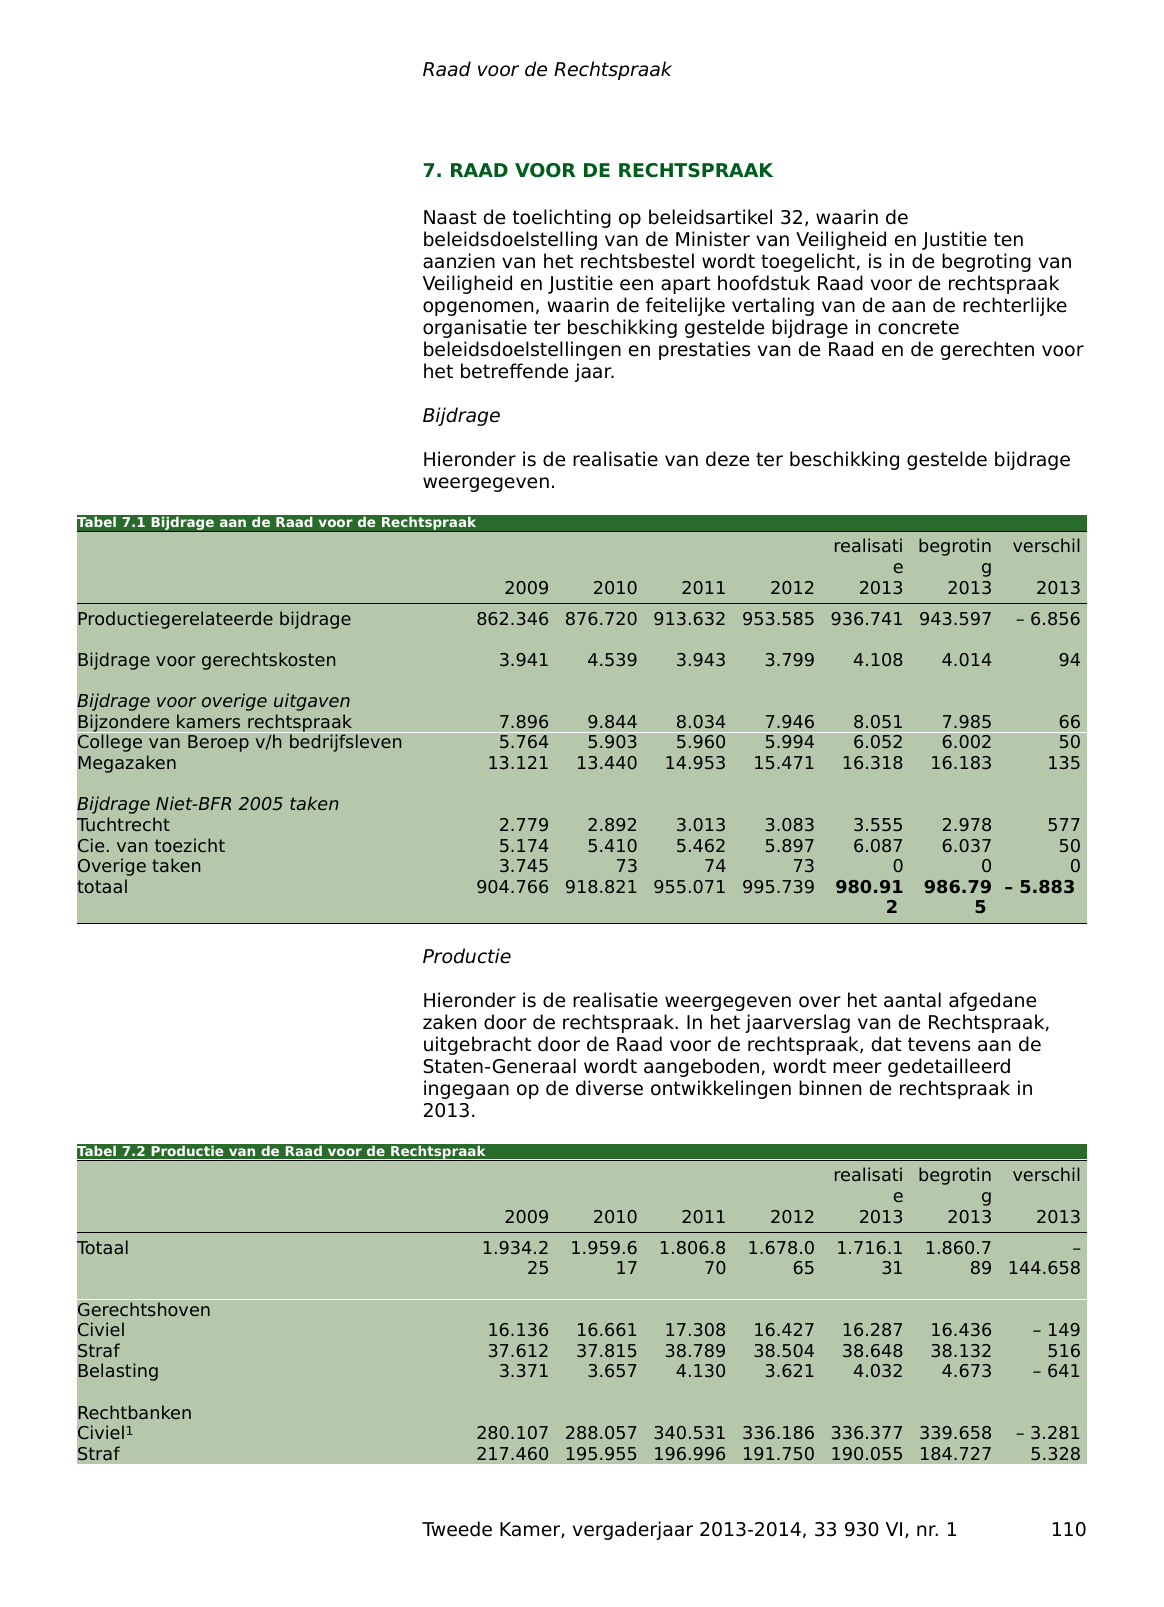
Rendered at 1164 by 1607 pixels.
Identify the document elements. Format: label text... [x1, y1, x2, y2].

table_cell 0 [998, 856, 1087, 877]
table_cell [555, 1403, 644, 1423]
table_cell 5.462 [644, 836, 732, 856]
table_cell [644, 671, 732, 691]
table_cell 2010 [555, 1207, 644, 1232]
table_cell 38.648 [821, 1341, 909, 1361]
table_cell 5.903 [555, 733, 644, 753]
table_cell 943.597 [909, 604, 998, 629]
table_cell [555, 671, 644, 691]
table_cell [732, 1300, 821, 1320]
table_cell [909, 1279, 998, 1299]
table_cell 15.471 [732, 753, 821, 774]
table_cell 280.107 [466, 1423, 555, 1444]
table_cell [466, 629, 555, 650]
table_cell – 5.883 [998, 877, 1087, 923]
table_cell – 149 [998, 1320, 1087, 1341]
table_cell 4.032 [821, 1361, 909, 1382]
table_cell 195.955 [555, 1444, 644, 1464]
table_cell 918.821 [555, 877, 644, 923]
table_cell [732, 671, 821, 691]
table_cell 336.186 [732, 1423, 821, 1444]
table_cell 2009 [466, 1207, 555, 1232]
text Hieronder is de realisatie van deze ter beschikking gestelde bijdrage weergegeven. [422, 449, 1087, 493]
table_cell 2012 [732, 578, 821, 603]
subtitle 7. RAAD VOOR DE RECHTSPRAAK [422, 160, 1087, 182]
table_cell 4.014 [909, 650, 998, 671]
table_cell 13.440 [555, 753, 644, 774]
table_cell [77, 532, 466, 578]
table_cell [555, 532, 644, 578]
table_cell [555, 629, 644, 650]
table_cell [644, 1300, 732, 1320]
table_cell [77, 1382, 466, 1403]
table_cell 6.037 [909, 836, 998, 856]
table_cell 196.996 [644, 1444, 732, 1464]
table_cell 1.959.617 [555, 1233, 644, 1279]
table_cell [77, 629, 466, 650]
table_cell 38.789 [644, 1341, 732, 1361]
table_cell [466, 794, 555, 815]
table_cell 3.371 [466, 1361, 555, 1382]
table_cell verschil [998, 532, 1087, 578]
table_cell 913.632 [644, 604, 732, 629]
table_cell 73 [732, 856, 821, 877]
table_cell 74 [644, 856, 732, 877]
table_cell – 641 [998, 1361, 1087, 1382]
table_cell 3.799 [732, 650, 821, 671]
table_cell 0 [909, 856, 998, 877]
table_cell [821, 1300, 909, 1320]
table_cell [998, 1300, 1087, 1320]
table_cell [644, 1161, 732, 1207]
subtitle Bijdrage [422, 405, 1087, 427]
table_cell 3.555 [821, 815, 909, 836]
table_cell 135 [998, 753, 1087, 774]
table_cell 37.612 [466, 1341, 555, 1361]
table_cell [998, 794, 1087, 815]
table_cell [644, 794, 732, 815]
table_cell [466, 691, 555, 712]
table_cell – 6.856 [998, 604, 1087, 629]
table_cell 3.943 [644, 650, 732, 671]
table_cell [821, 1279, 909, 1299]
table_cell [466, 671, 555, 691]
table_cell College van Beroep v/h bedrijfsleven [77, 733, 466, 753]
table_cell 16.427 [732, 1320, 821, 1341]
table_cell totaal [77, 877, 466, 923]
table_cell 217.460 [466, 1444, 555, 1464]
table_cell Civiel [77, 1320, 466, 1341]
table_header Tabel 7.2 Productie van de Raad voor de Rechtspraak [77, 1144, 1087, 1159]
table_header Tabel 7.1 Bijdrage aan de Raad voor de Rechtspraak [77, 515, 1087, 531]
table_cell 2011 [644, 578, 732, 603]
table_cell 5.897 [732, 836, 821, 856]
table_cell [466, 1403, 555, 1423]
table_cell [77, 774, 466, 794]
table_cell 16.436 [909, 1320, 998, 1341]
table_cell 16.287 [821, 1320, 909, 1341]
table_cell realisatie [821, 1161, 909, 1207]
table_cell 2009 [466, 578, 555, 603]
table_cell [998, 1382, 1087, 1403]
table_cell 8.051 [821, 712, 909, 732]
table_cell 2011 [644, 1207, 732, 1232]
table_cell 50 [998, 733, 1087, 753]
table_cell [732, 691, 821, 712]
table_cell Productiegerelateerde bijdrage [77, 604, 466, 629]
table_cell [555, 1279, 644, 1299]
table_cell 904.766 [466, 877, 555, 923]
table_cell 955.071 [644, 877, 732, 923]
table_cell 13.121 [466, 753, 555, 774]
table_cell 3.621 [732, 1361, 821, 1382]
table_cell [732, 532, 821, 578]
table_cell 190.055 [821, 1444, 909, 1464]
table_cell Bijdrage voor overige uitgaven [77, 691, 466, 712]
table_cell [644, 532, 732, 578]
table_cell verschil [998, 1161, 1087, 1207]
table_cell 2013 [998, 578, 1087, 603]
table_cell 4.108 [821, 650, 909, 671]
table_cell 3.941 [466, 650, 555, 671]
table_cell 17.308 [644, 1320, 732, 1341]
table_cell [998, 671, 1087, 691]
table_cell Gerechtshoven [77, 1300, 466, 1320]
table_cell [821, 629, 909, 650]
table_cell 0 [821, 856, 909, 877]
table_cell – 3.281 [998, 1423, 1087, 1444]
table_cell Belasting [77, 1361, 466, 1382]
table_cell 2013 [909, 578, 998, 603]
table_cell 7.946 [732, 712, 821, 732]
table_cell 38.504 [732, 1341, 821, 1361]
table_cell 2013 [821, 578, 909, 603]
table_cell Cie. van toezicht [77, 836, 466, 856]
table_cell 986.795 [909, 877, 998, 923]
table_cell 339.658 [909, 1423, 998, 1444]
table_cell 5.174 [466, 836, 555, 856]
table_cell 16.136 [466, 1320, 555, 1341]
table_cell [821, 671, 909, 691]
table_cell [732, 1382, 821, 1403]
table_cell 37.815 [555, 1341, 644, 1361]
table_cell 38.132 [909, 1341, 998, 1361]
table_cell 6.087 [821, 836, 909, 856]
table_cell [555, 1300, 644, 1320]
table_cell [732, 794, 821, 815]
table_cell 7.985 [909, 712, 998, 732]
table_cell [555, 1161, 644, 1207]
text Hieronder is de realisatie weergegeven over het aantal afgedane zaken door de rechtspraak. In het jaarverslag van de Rechtspraak, uitgebracht door de Raad voor de rechtspraak, dat tevens aan de Staten-Generaal wordt aangeboden, wordt meer gedetailleerd ingegaan op de diverse ontwikkelingen binnen de rechtspraak in 2013. [422, 990, 1087, 1122]
table_cell [77, 578, 466, 603]
table_cell 5.764 [466, 733, 555, 753]
table_cell 3.013 [644, 815, 732, 836]
table_cell 2013 [821, 1207, 909, 1232]
table_cell [998, 1403, 1087, 1423]
table_cell [909, 774, 998, 794]
table_cell 953.585 [732, 604, 821, 629]
table_cell [732, 774, 821, 794]
table_cell 50 [998, 836, 1087, 856]
table_cell 876.720 [555, 604, 644, 629]
table_cell 936.741 [821, 604, 909, 629]
text Naast de toelichting op beleidsartikel 32, waarin de beleidsdoelstelling van de Minister van Veiligheid en Justitie ten aanzien van het rechtsbestel wordt toegelicht, is in de begroting van Veiligheid en Justitie een apart hoofdstuk Raad voor de rechtspraak opgenomen, waarin de feitelijke vertaling van de aan de rechterlijke organisatie ter beschikking gestelde bijdrage in concrete beleidsdoelstellingen en prestaties van de Raad en de gerechten voor het betreffende jaar. [422, 207, 1087, 383]
table_cell [998, 1279, 1087, 1299]
table_cell Straf [77, 1341, 466, 1361]
table_cell – 144.658 [998, 1233, 1087, 1279]
table_cell Straf [77, 1444, 466, 1464]
table_cell 5.410 [555, 836, 644, 856]
table_cell 2.978 [909, 815, 998, 836]
table_cell [555, 794, 644, 815]
table_cell 94 [998, 650, 1087, 671]
table_cell 14.953 [644, 753, 732, 774]
table_cell [644, 1403, 732, 1423]
table_cell [466, 1161, 555, 1207]
table_cell [555, 1382, 644, 1403]
table_cell [998, 691, 1087, 712]
table_cell 3.745 [466, 856, 555, 877]
table_cell 4.673 [909, 1361, 998, 1382]
table_cell 3.657 [555, 1361, 644, 1382]
table_cell 577 [998, 815, 1087, 836]
table_cell [732, 629, 821, 650]
table_cell [77, 671, 466, 691]
table_cell [909, 671, 998, 691]
table_cell [466, 1382, 555, 1403]
table_cell 66 [998, 712, 1087, 732]
table_cell [909, 1300, 998, 1320]
table_cell [555, 774, 644, 794]
table_cell Tuchtrecht [77, 815, 466, 836]
table_cell 6.002 [909, 733, 998, 753]
table_cell begroting [909, 1161, 998, 1207]
table_cell [909, 794, 998, 815]
table_cell [466, 774, 555, 794]
table_cell 288.057 [555, 1423, 644, 1444]
table_cell [821, 691, 909, 712]
table_cell Totaal [77, 1233, 466, 1279]
table_cell [644, 629, 732, 650]
table_cell 2013 [998, 1207, 1087, 1232]
table_cell 1.806.870 [644, 1233, 732, 1279]
table_cell 5.994 [732, 733, 821, 753]
table_cell 2.892 [555, 815, 644, 836]
table_cell [77, 1161, 466, 1207]
table_cell 4.130 [644, 1361, 732, 1382]
table_cell [77, 1207, 466, 1232]
table_cell [644, 1279, 732, 1299]
table_cell [466, 532, 555, 578]
table_cell 2013 [909, 1207, 998, 1232]
table_cell [821, 794, 909, 815]
subtitle Productie [422, 946, 1087, 968]
table_cell Overige taken [77, 856, 466, 877]
table_cell Bijdrage Niet-BFR 2005 taken [77, 794, 466, 815]
table_cell 16.318 [821, 753, 909, 774]
table_cell 73 [555, 856, 644, 877]
table_cell [821, 1403, 909, 1423]
table_cell 980.912 [821, 877, 909, 923]
table_cell 9.844 [555, 712, 644, 732]
table_cell 516 [998, 1341, 1087, 1361]
table_cell [644, 691, 732, 712]
table_cell 2010 [555, 578, 644, 603]
table_cell [644, 1382, 732, 1403]
table_cell [909, 691, 998, 712]
table_cell 184.727 [909, 1444, 998, 1464]
table_cell [998, 629, 1087, 650]
table_cell 191.750 [732, 1444, 821, 1464]
table_cell 1.716.131 [821, 1233, 909, 1279]
table_cell [466, 1279, 555, 1299]
table_cell Bijdrage voor gerechtskosten [77, 650, 466, 671]
table_cell 5.960 [644, 733, 732, 753]
table_cell 3.083 [732, 815, 821, 836]
table_cell [732, 1161, 821, 1207]
table_cell 340.531 [644, 1423, 732, 1444]
table_cell [821, 774, 909, 794]
table_cell 7.896 [466, 712, 555, 732]
table_cell Civiel1 [77, 1423, 466, 1444]
table_cell [77, 1279, 466, 1299]
table_cell [821, 1382, 909, 1403]
table_cell 2.779 [466, 815, 555, 836]
table_cell Rechtbanken [77, 1403, 466, 1423]
table_cell [909, 629, 998, 650]
table_cell 16.183 [909, 753, 998, 774]
table_cell 1.678.065 [732, 1233, 821, 1279]
table_cell 6.052 [821, 733, 909, 753]
table_cell 4.539 [555, 650, 644, 671]
table_cell 336.377 [821, 1423, 909, 1444]
table_cell [555, 691, 644, 712]
table_cell [998, 774, 1087, 794]
table_cell [466, 1300, 555, 1320]
table_cell 995.739 [732, 877, 821, 923]
table_cell [732, 1279, 821, 1299]
table_cell 2012 [732, 1207, 821, 1232]
table_cell [909, 1403, 998, 1423]
table_cell Bijzondere kamers rechtspraak [77, 712, 466, 732]
table_cell [644, 774, 732, 794]
table_cell [909, 1382, 998, 1403]
table_cell Megazaken [77, 753, 466, 774]
table_cell 16.661 [555, 1320, 644, 1341]
table_cell begroting [909, 532, 998, 578]
table_cell 1.934.225 [466, 1233, 555, 1279]
table_cell 8.034 [644, 712, 732, 732]
table_cell 1.860.789 [909, 1233, 998, 1279]
table_cell 5.328 [998, 1444, 1087, 1464]
table_cell [732, 1403, 821, 1423]
table_cell 862.346 [466, 604, 555, 629]
table_cell realisatie [821, 532, 909, 578]
